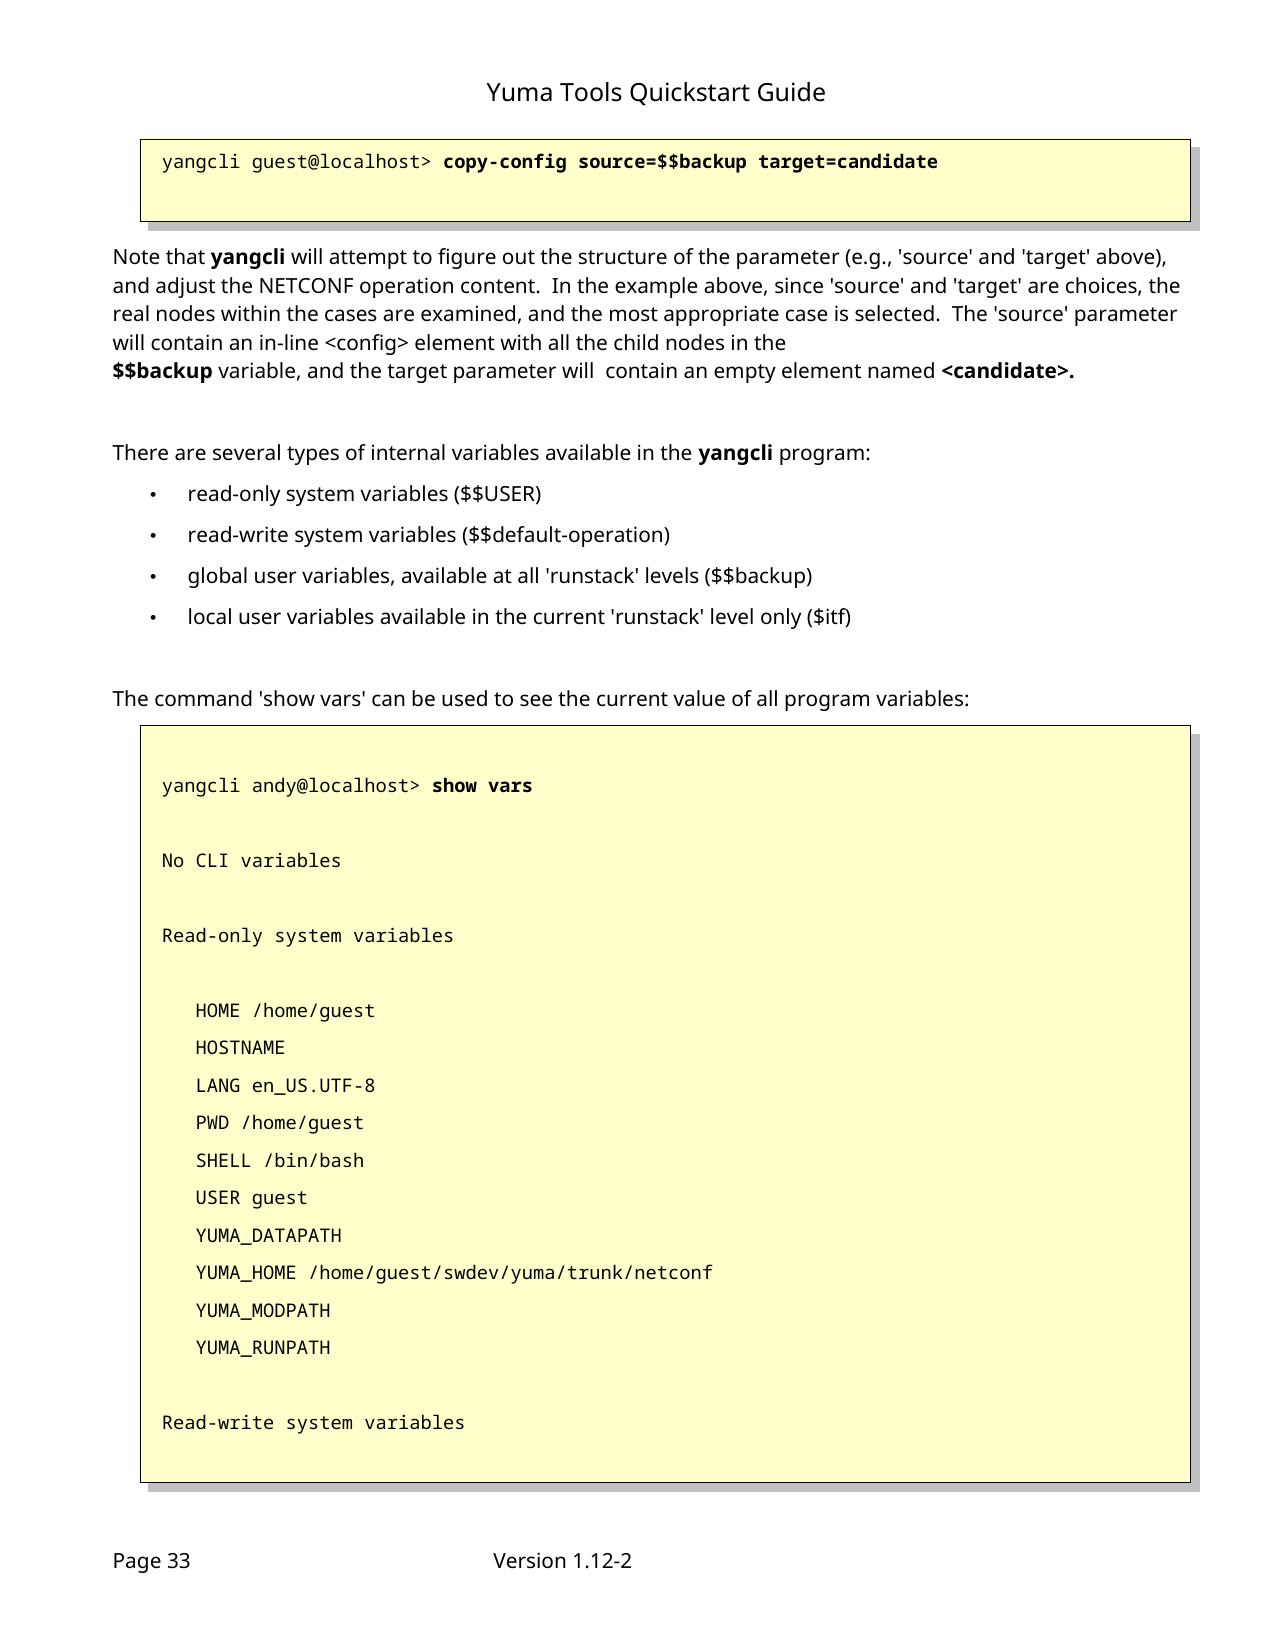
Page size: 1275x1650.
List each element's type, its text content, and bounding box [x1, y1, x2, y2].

text YUMA_RUNPATH [141, 1325, 1190, 1360]
text USER guest [141, 1175, 1190, 1210]
text Read-write system variables [141, 1400, 1190, 1435]
text yangcli andy@localhost> show vars [141, 762, 1190, 798]
list read-write system variables ($$default-operation) [150, 520, 1200, 548]
text Note that yangcli will attempt to figure out the structure of the parameter (e.g., 'source' and 'target' above), and adjust the NETCONF operation content. In the example above, since 'source' and 'target' are choices, the real nodes within the cases are examined, and the most appropriate case is selected. The 'source' parameter will contain an in-line <config> element with all the child nodes in the $$backup variable, and the target parameter will contain an empty element named <candidate>. [112, 242, 1200, 385]
list global user variables, available at all 'runstack' levels ($$backup) [150, 561, 1200, 589]
list local user variables available in the current 'runstack' level only ($itf) [150, 602, 1200, 630]
text HOME /home/guest [141, 987, 1190, 1023]
text There are several types of internal variables available in the yangcli program: [112, 438, 1200, 467]
text yangcli guest@localhost> copy-config source=$$backup target=candidate [141, 140, 1190, 174]
list read-only system variables ($$USER) [150, 479, 1200, 507]
text Read-only system variables [141, 912, 1190, 948]
text SHELL /bin/bash [141, 1137, 1190, 1173]
text LANG en_US.UTF-8 [141, 1062, 1190, 1098]
text No CLI variables [141, 837, 1190, 873]
text HOSTNAME [141, 1025, 1190, 1060]
text YUMA_DATAPATH [141, 1212, 1190, 1248]
text YUMA_HOME /home/guest/swdev/yuma/trunk/netconf [141, 1250, 1190, 1285]
text YUMA_MODPATH [141, 1287, 1190, 1323]
text PWD /home/guest [141, 1100, 1190, 1135]
text The command 'show vars' can be used to see the current value of all program variables: [112, 684, 1200, 712]
